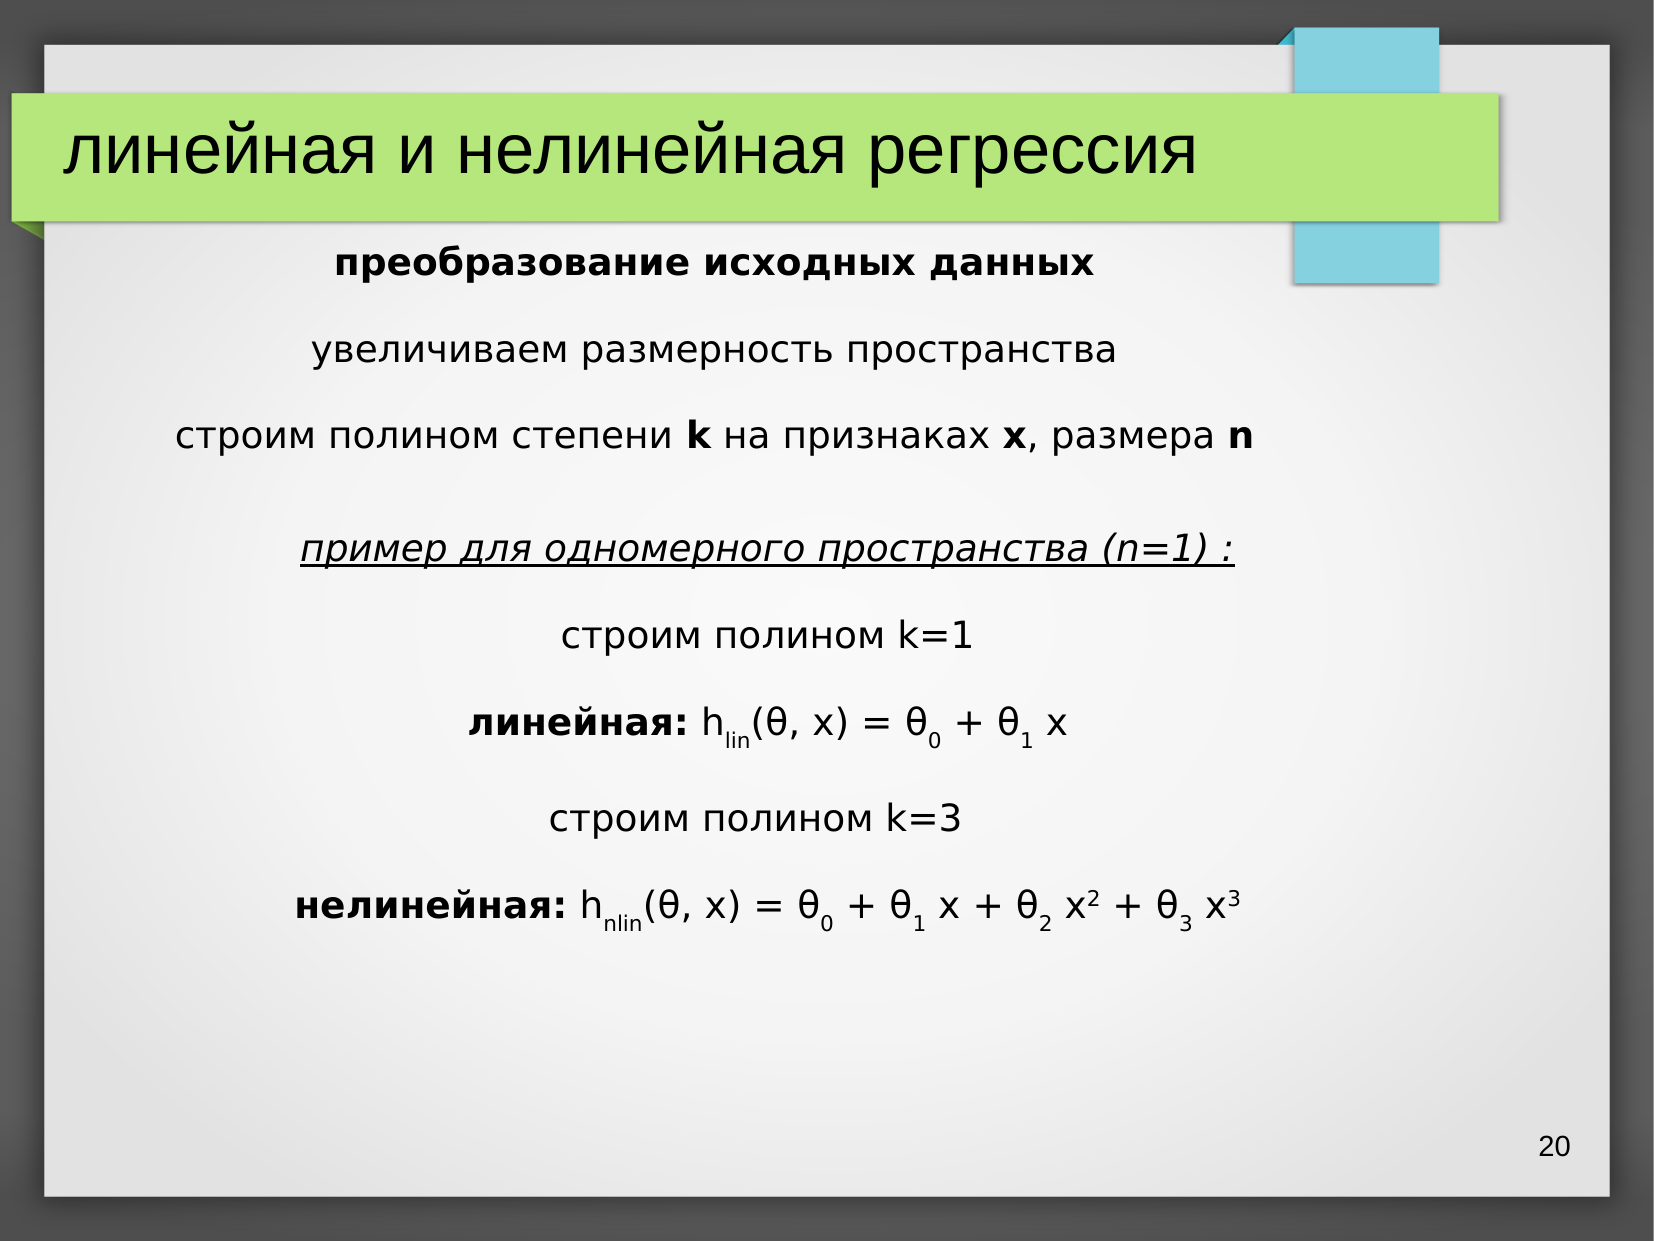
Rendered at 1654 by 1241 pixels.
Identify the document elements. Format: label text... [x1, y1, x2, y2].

text_box пример для одномерного пространства (n=1) : строим полином k=1 линейная: hlin(θ, x) = θ0 + θ1 x строим полином k=3 нелинейная: hnlin(θ, x) = θ0 + θ1 x + θ2 x2 + θ3 x3 [224, 519, 1312, 1004]
picture [0, 0, 1654, 1241]
text_box преобразование исходных данных увеличиваем размерность пространства строим полином степени k на признаках x, размера n [141, 232, 1288, 473]
title линейная и нелинейная регрессия [63, 106, 1469, 193]
